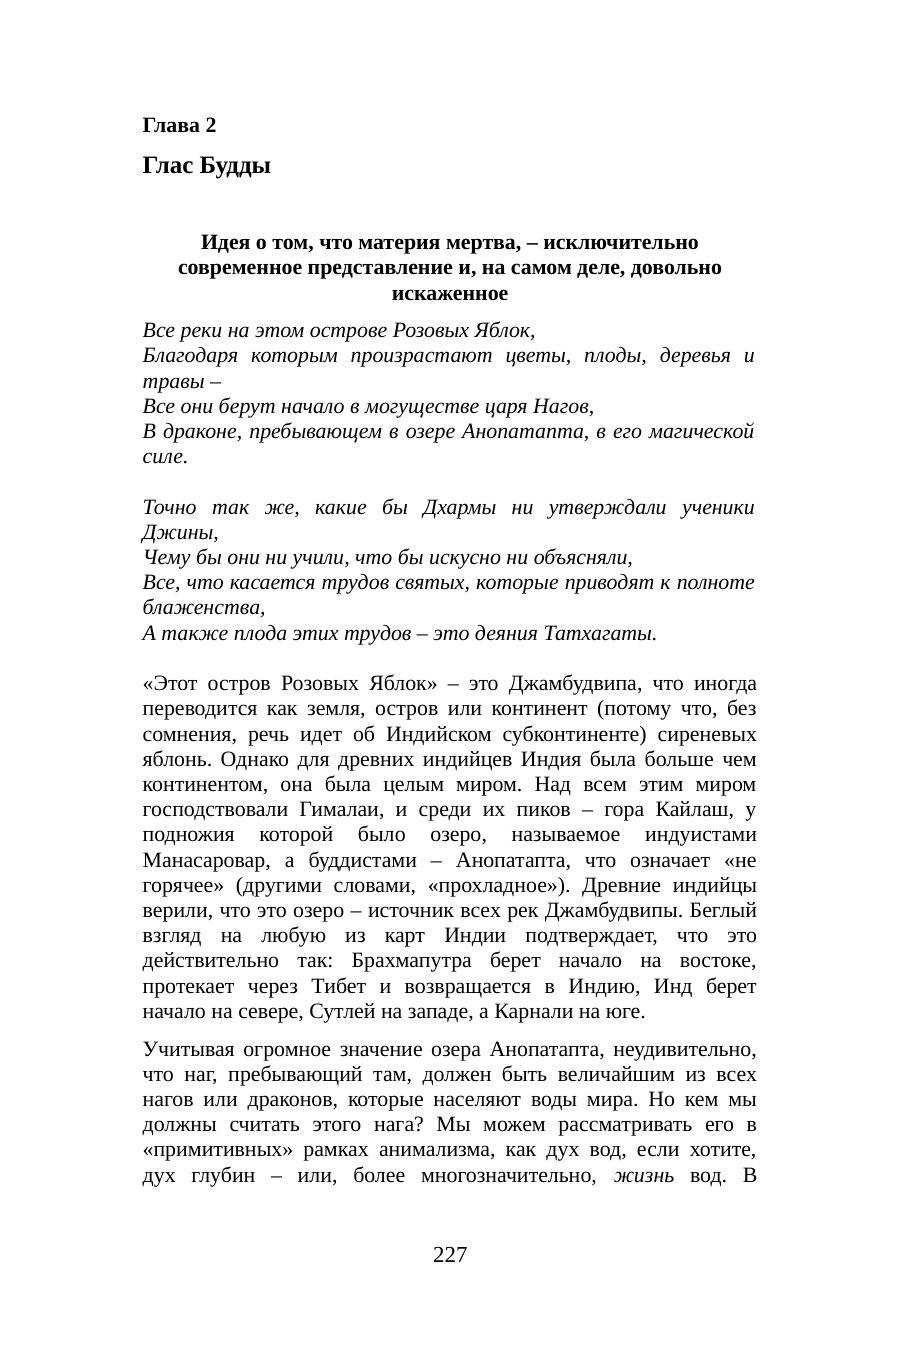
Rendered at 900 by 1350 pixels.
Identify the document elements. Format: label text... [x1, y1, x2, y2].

text Глава 2 [142, 112, 757, 138]
text Все они берут начало в могуществе царя Нагов, [142, 393, 757, 418]
text Идея о том, что материя мертва, – исключительно современное представление и, на самом деле, довольно искаженное [142, 229, 757, 305]
text Чему бы они ни учили, что бы искусно ни объясняли, [142, 544, 757, 569]
text Благодаря которым произрастают цветы, плоды, деревья и травы – [142, 342, 757, 393]
text А также плода этих трудов – это деяния Татхагаты. [142, 620, 757, 645]
text Все реки на этом острове Розовых Яблок, [142, 317, 757, 342]
text Учитывая огромное значение озера Анопатапта, неудивительно, что наг, пребывающий там, должен быть величайшим из всех нагов или драконов, которые населяют воды мира. Но кем мы должны считать этого нага? Мы можем рассматривать его в «примитивных» рамках анимализма, как дух вод, если хотите, дух глубин – или, более многозначительно, жизнь вод. В [142, 1036, 757, 1187]
text «Этот остров Розовых Яблок» – это Джамбудвипа, что иногда переводится как земля, остров или континент (потому что, без сомнения, речь идет об Индийском субконтиненте) сиреневых яблонь. Однако для древних индийцев Индия была больше чем континентом, она была целым миром. Над всем этим миром господствовали Гималаи, и среди их пиков – гора Кайлаш, у подножия которой было озеро, называемое индуистами Манасаровар, а буддистами – Анопатапта, что означает «не горячее» (другими словами, «прохладное»). Древние индийцы верили, что это озеро – источник всех рек Джамбудвипы. Беглый взгляд на любую из карт Индии подтверждает, что это действительно так: Брахмапутра берет начало на востоке, протекает через Тибет и возвращается в Индию, Инд берет начало на севере, Сутлей на западе, а Карнали на юге. [142, 670, 757, 1023]
text Все, что касается трудов святых, которые приводят к полноте блаженства, [142, 569, 757, 620]
text Точно так же, какие бы Дхармы ни утверждали ученики Джины, [142, 494, 757, 544]
text Глас Будды [142, 150, 757, 179]
text В драконе, пребывающем в озере Анопатапта, в его магической силе. [142, 418, 757, 468]
